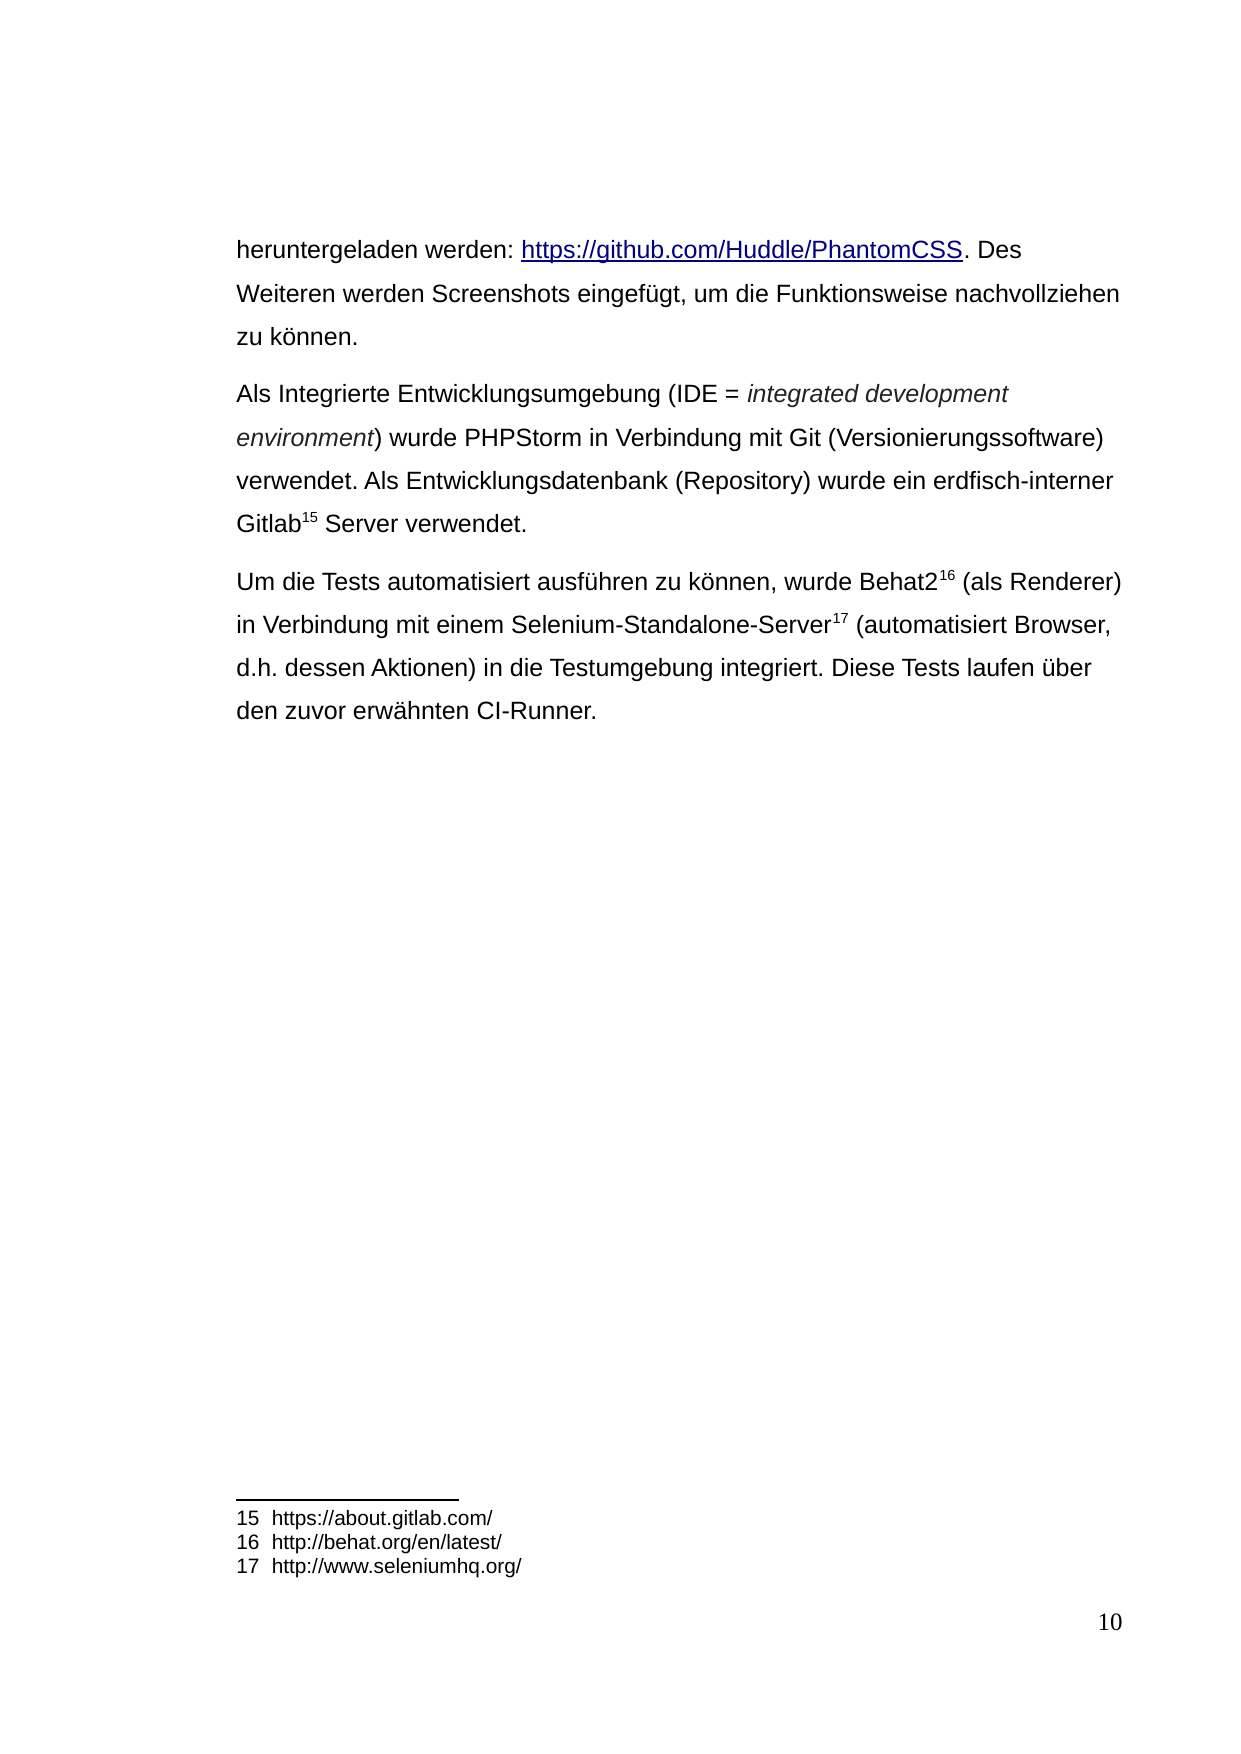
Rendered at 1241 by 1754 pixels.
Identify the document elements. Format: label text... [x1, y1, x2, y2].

text Als Integrierte Entwicklungsumgebung (IDE = integrated development environment) wurde PHPStorm in Verbindung mit Git (Versionierungssoftware) verwendet. Als Entwicklungsdatenbank (Repository) wurde ein erdfisch-interner Gitlab Server verwendet. [236, 379, 1122, 537]
text https://about.gitlab.com/ [236, 1506, 1122, 1530]
text http://behat.org/en/latest/ [236, 1530, 1122, 1554]
text heruntergeladen werden: https://github.com/Huddle/PhantomCSS. Des Weiteren werden Screenshots eingefügt, um die Funktionsweise nachvollziehen zu können. [236, 235, 1122, 350]
text Um die Tests automatisiert ausführen zu können, wurde Behat2 (als Renderer) in Verbindung mit einem Selenium-Standalone-Server (automatisiert Browser, d.h. dessen Aktionen) in die Testumgebung integriert. Diese Tests laufen über den zuvor erwähnten CI-Runner. [236, 566, 1122, 724]
text http://www.seleniumhq.org/ [236, 1554, 1122, 1578]
